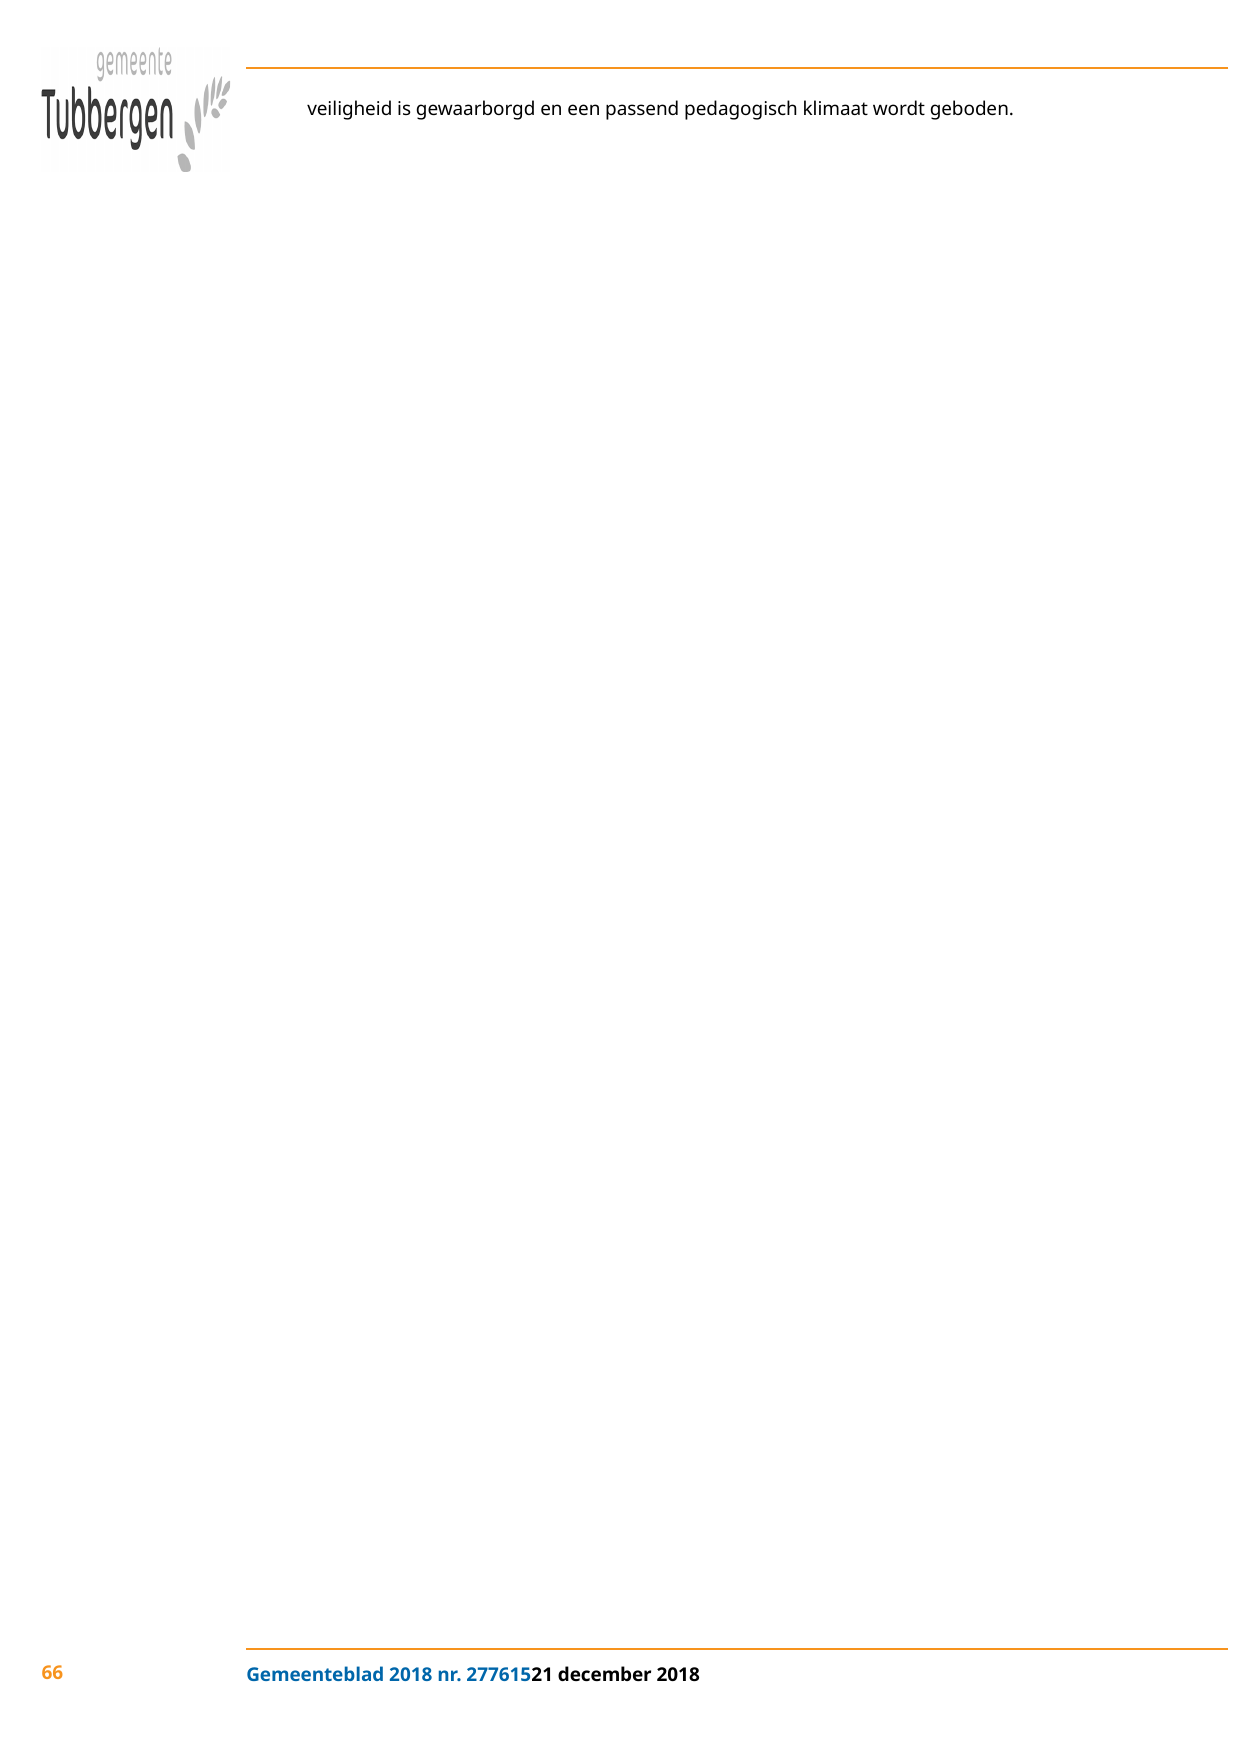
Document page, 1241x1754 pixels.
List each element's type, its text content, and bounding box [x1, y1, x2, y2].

list veiligheid is gewaarborgd en een passend pedagogisch klimaat wordt geboden. [248, 95, 1152, 121]
picture [41, 47, 231, 172]
